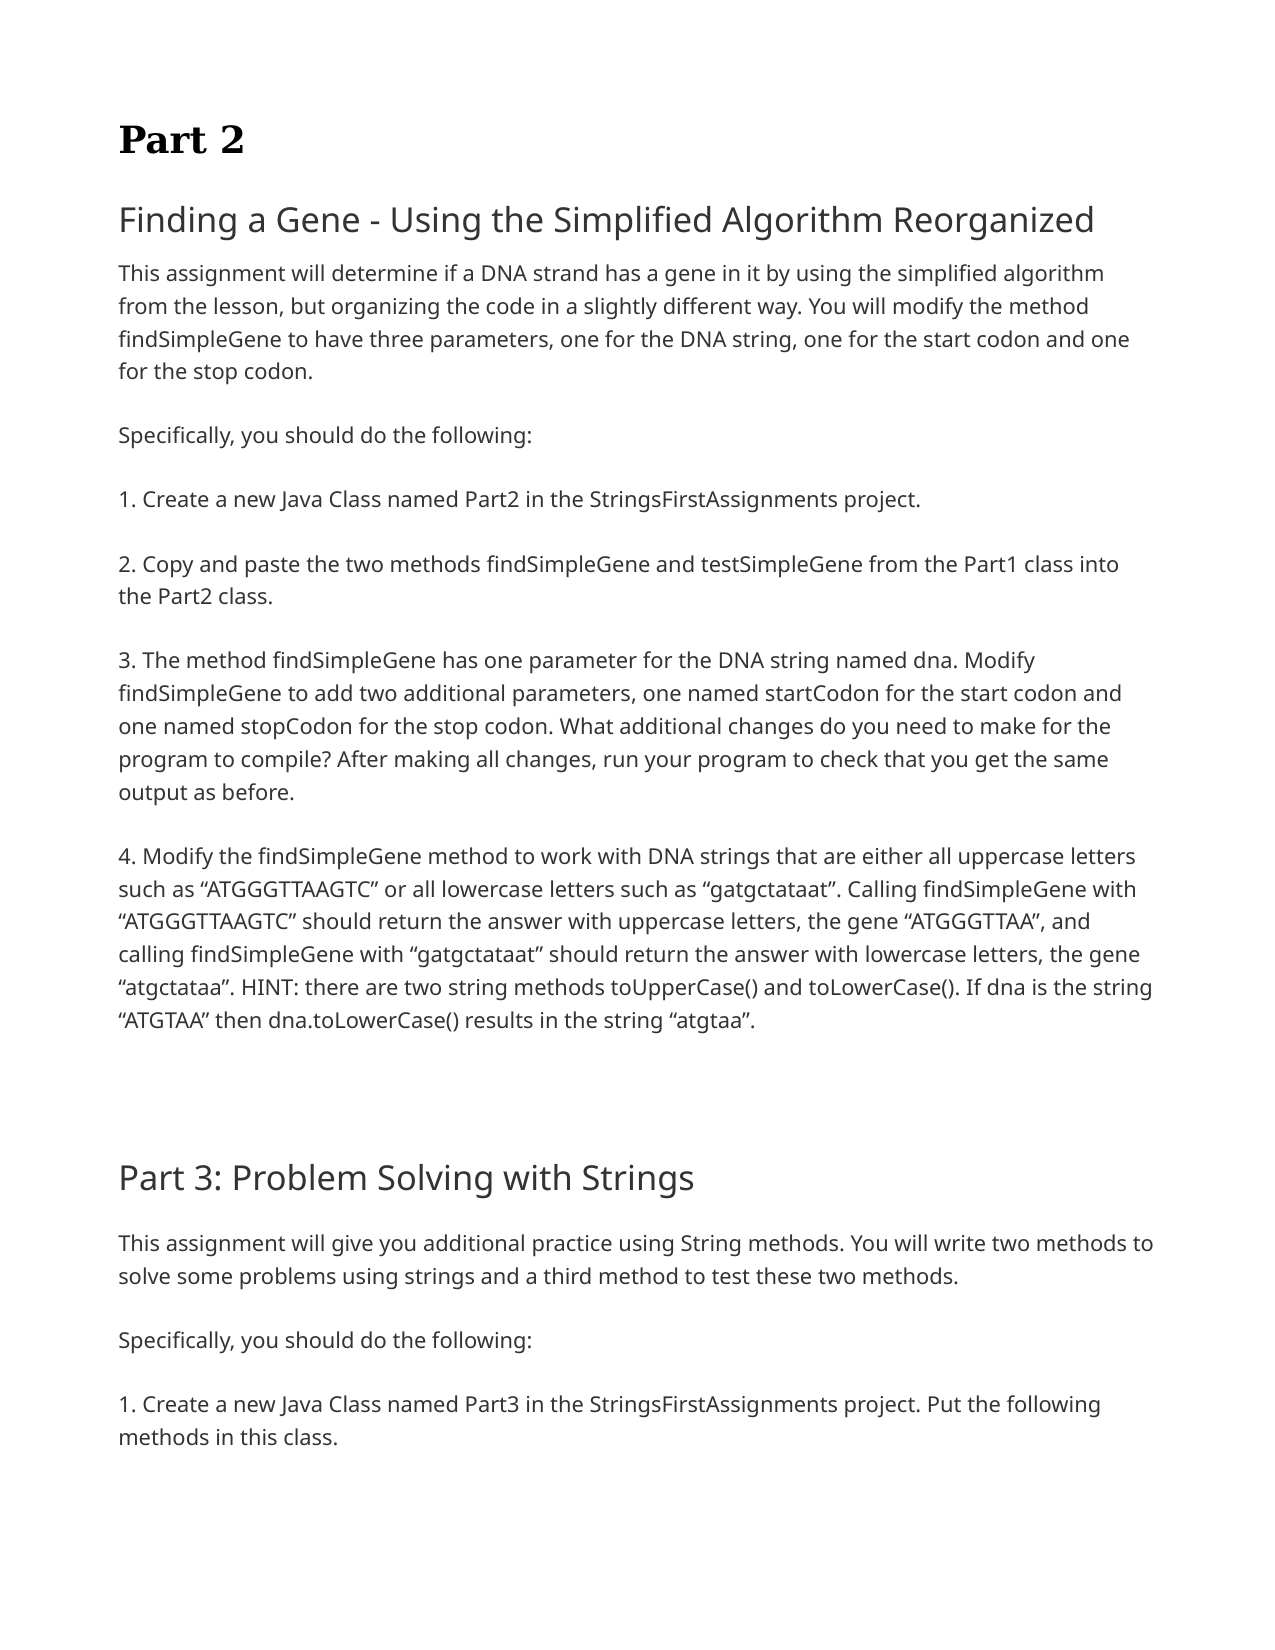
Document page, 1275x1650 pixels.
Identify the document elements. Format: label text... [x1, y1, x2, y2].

text This assignment will give you additional practice using String methods. You will write two methods to solve some problems using strings and a third method to test these two methods. [118, 1225, 1157, 1290]
text Specifically, you should do the following: [118, 417, 1157, 450]
text 2. Copy and paste the two methods findSimpleGene and testSimpleGene from the Part1 class into the Part2 class. [118, 546, 1157, 611]
text Specifically, you should do the following: [118, 1322, 1157, 1354]
text 3. The method findSimpleGene has one parameter for the DNA string named dna. Modify findSimpleGene to add two additional parameters, one named startCodon for the start codon and one named stopCodon for the stop codon. What additional changes do you need to make for the program to compile? After making all changes, run your program to check that you get the same output as before. [118, 642, 1157, 806]
subtitle Part 2 [118, 118, 1157, 162]
text 1. Create a new Java Class named Part3 in the StringsFirstAssignments project. Put the following methods in this class. [118, 1386, 1157, 1451]
text 1. Create a new Java Class named Part2 in the StringsFirstAssignments project. [118, 481, 1157, 514]
subtitle Finding a Gene - Using the Simplified Algorithm Reorganized [118, 196, 1157, 242]
text This assignment will determine if a DNA strand has a gene in it by using the simplified algorithm from the lesson, but organizing the code in a slightly different way. You will modify the method findSimpleGene to have three parameters, one for the DNA string, one for the start codon and one for the stop codon. [118, 255, 1157, 386]
text 4. Modify the findSimpleGene method to work with DNA strings that are either all uppercase letters such as “ATGGGTTAAGTC” or all lowercase letters such as “gatgctataat”. Calling findSimpleGene with “ATGGGTTAAGTC” should return the answer with uppercase letters, the gene “ATGGGTTAA”, and calling findSimpleGene with “gatgctataat” should return the answer with lowercase letters, the gene “atgctataa”. HINT: there are two string methods toUpperCase() and toLowerCase(). If dna is the string “ATGTAA” then dna.toLowerCase() results in the string “atgtaa”. [118, 838, 1157, 1034]
text Part 3: Problem Solving with Strings [118, 1115, 1157, 1201]
